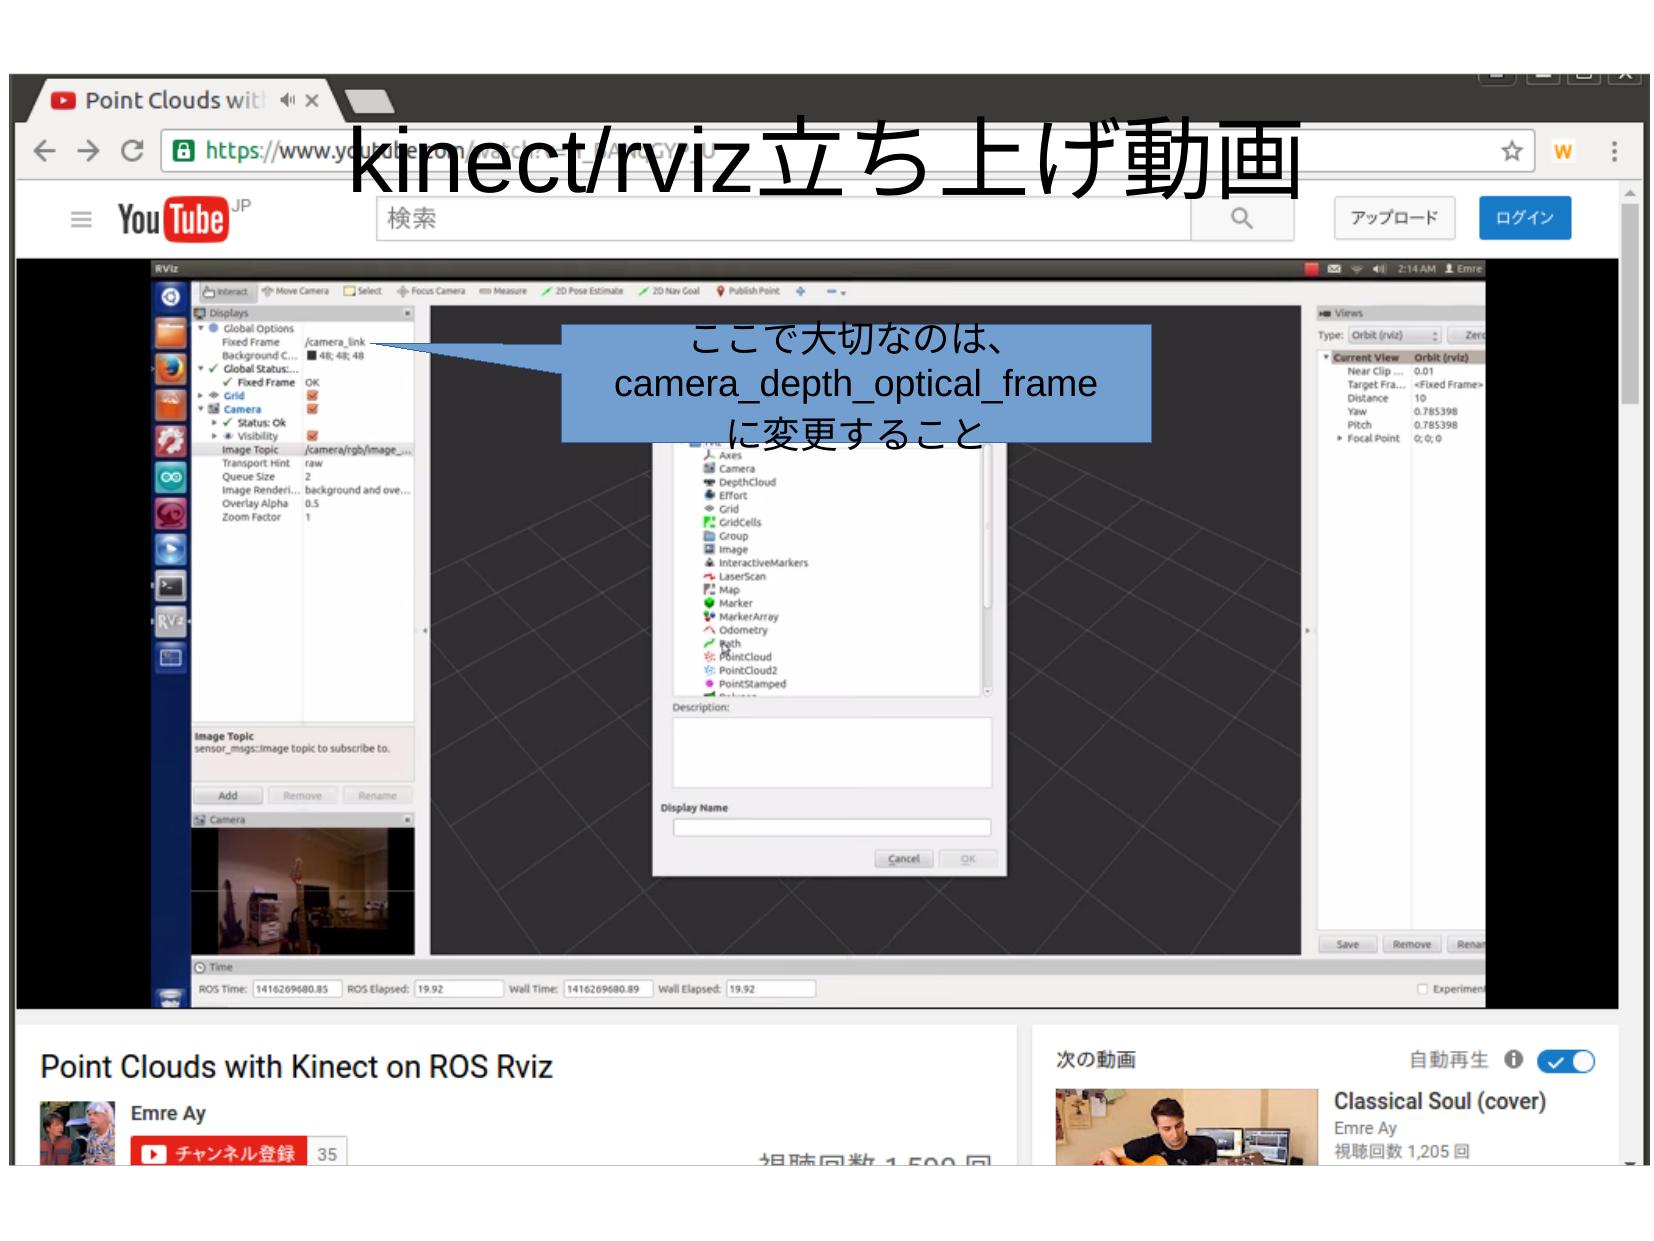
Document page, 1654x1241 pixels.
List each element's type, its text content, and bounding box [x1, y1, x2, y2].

picture [9, 54, 1650, 1187]
text_box ここで大切なのは、 camera_depth_optical_frame に変更すること [370, 324, 1152, 443]
title kinect/rviz立ち上げ動画 [82, 49, 1571, 257]
